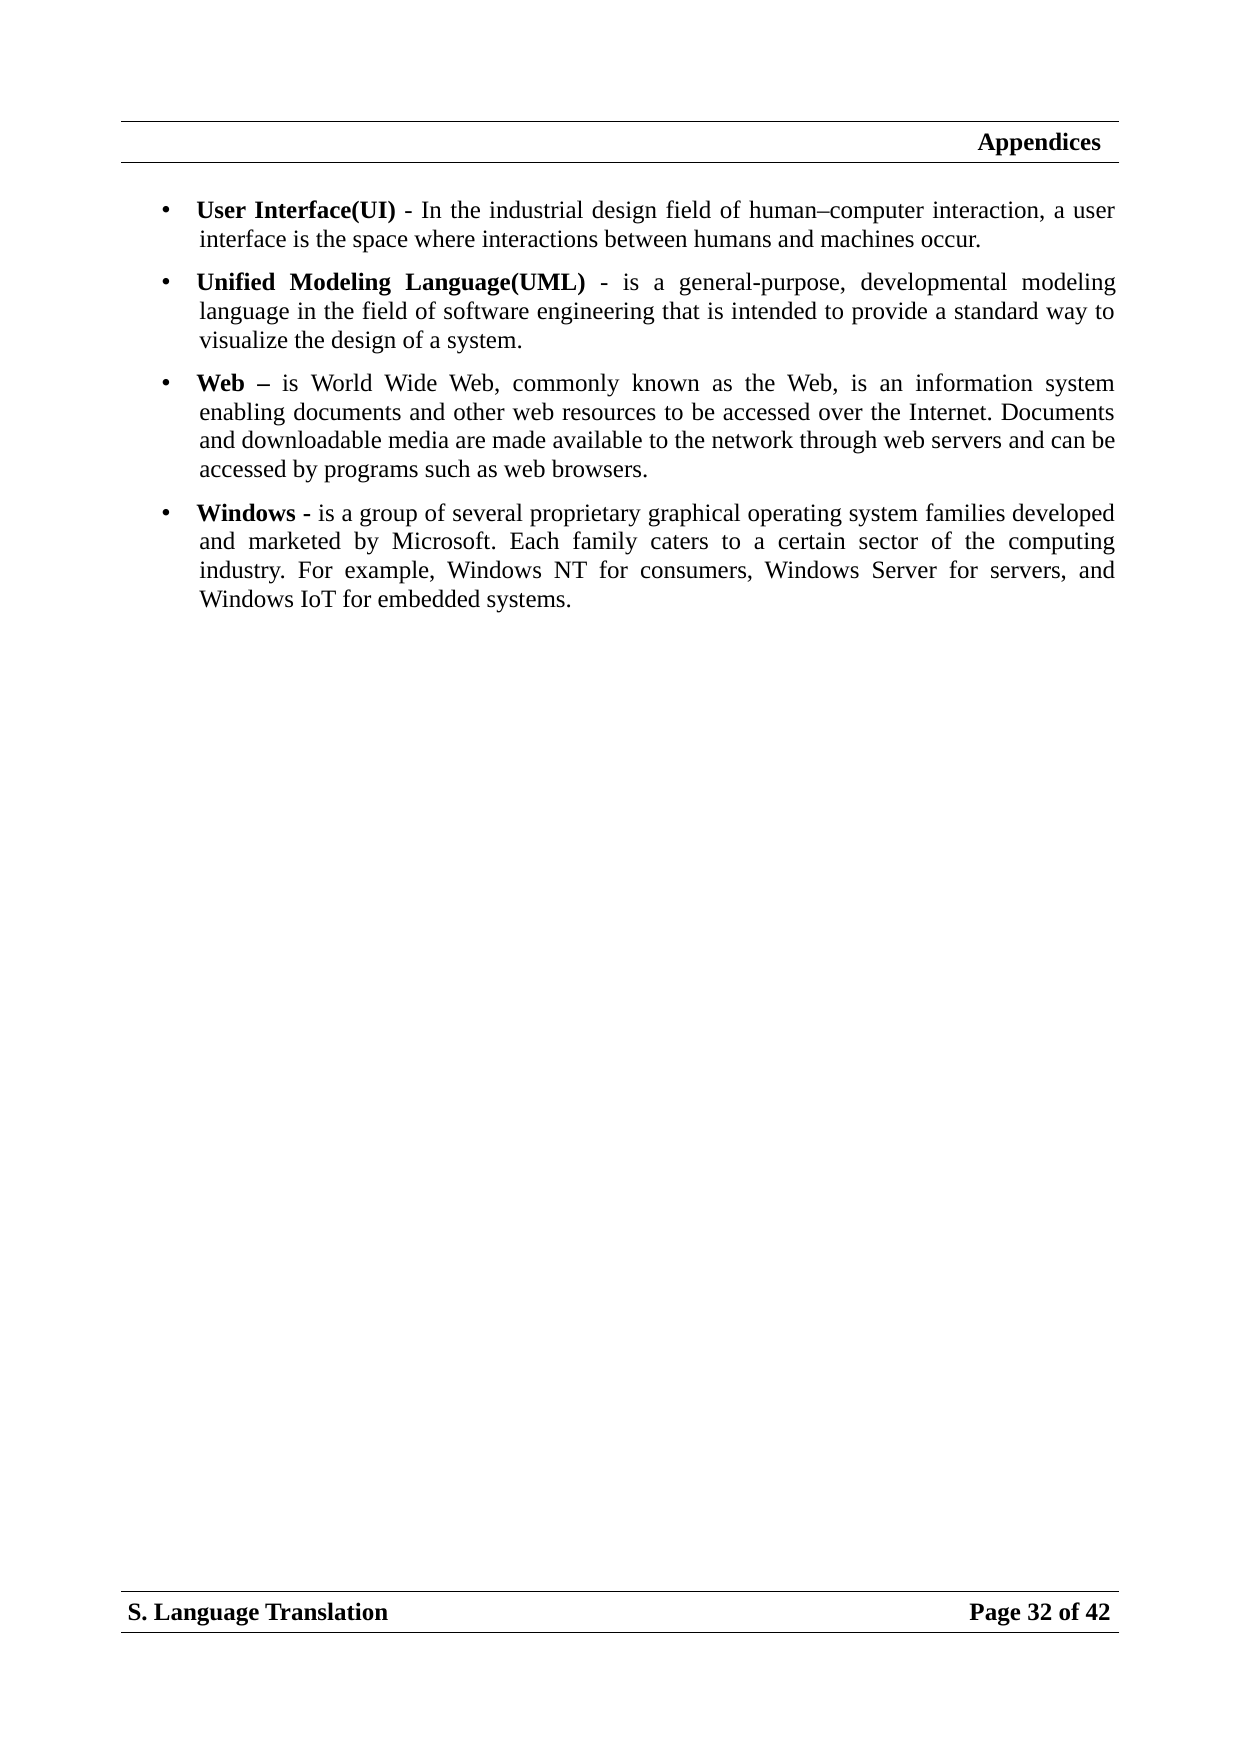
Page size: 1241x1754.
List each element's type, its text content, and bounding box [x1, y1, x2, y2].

list User Interface(UI) - In the industrial design field of human–computer interaction, a user interface is the space where interactions between humans and machines occur. [159, 192, 1119, 253]
list Web – is World Wide Web, commonly known as the Web, is an information system enabling documents and other web resources to be accessed over the Internet. Documents and downloadable media are made available to the network through web servers and can be accessed by programs such as web browsers. [159, 365, 1119, 483]
list Windows - is a group of several proprietary graphical operating system families developed and marketed by Microsoft. Each family caters to a certain sector of the computing industry. For example, Windows NT for consumers, Windows Server for servers, and Windows IoT for embedded systems. [159, 495, 1119, 616]
list Unified Modeling Language(UML) - is a general-purpose, developmental modeling language in the field of software engineering that is intended to provide a standard way to visualize the design of a system. [159, 264, 1119, 353]
